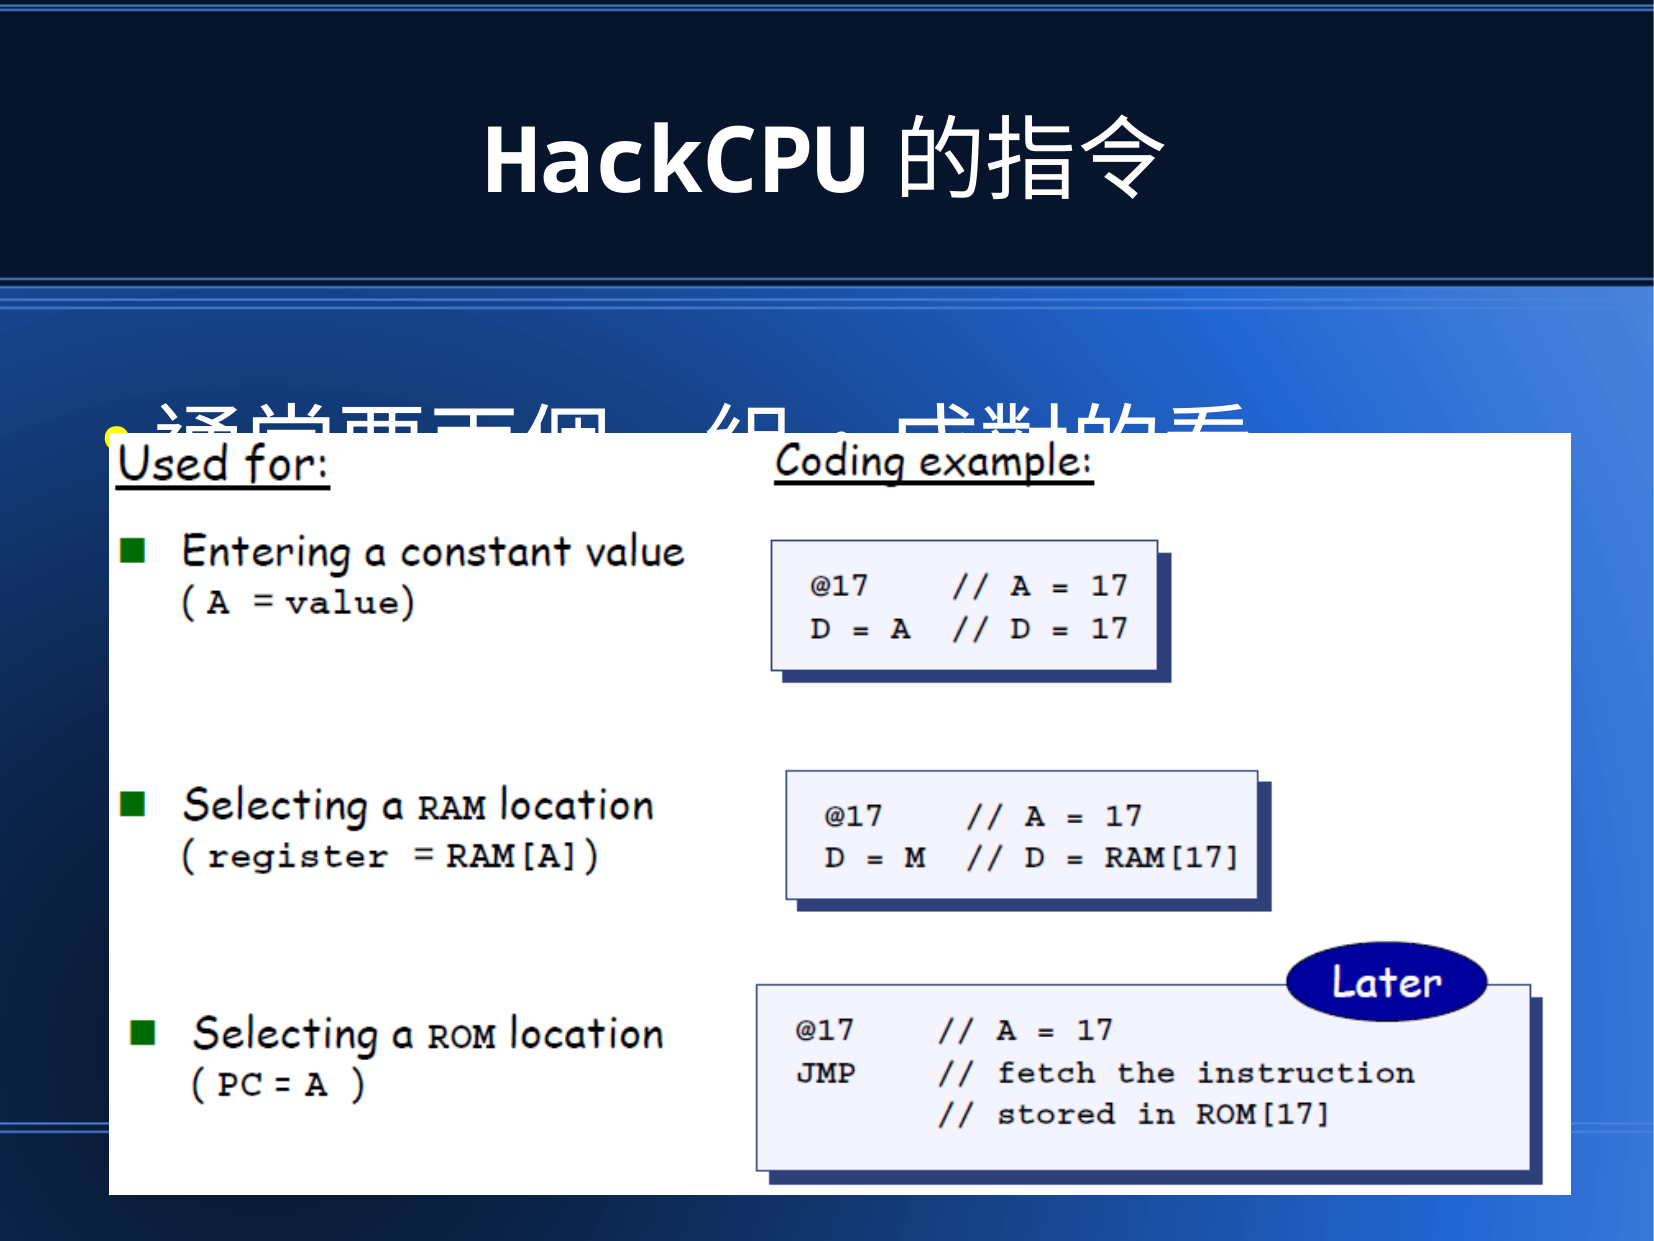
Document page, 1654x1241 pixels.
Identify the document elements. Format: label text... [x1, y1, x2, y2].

title HackCPU的指令 [82, 49, 1571, 257]
list 通常要兩個一組，成對的看 [82, 307, 1571, 1241]
picture [0, 0, 1654, 1241]
